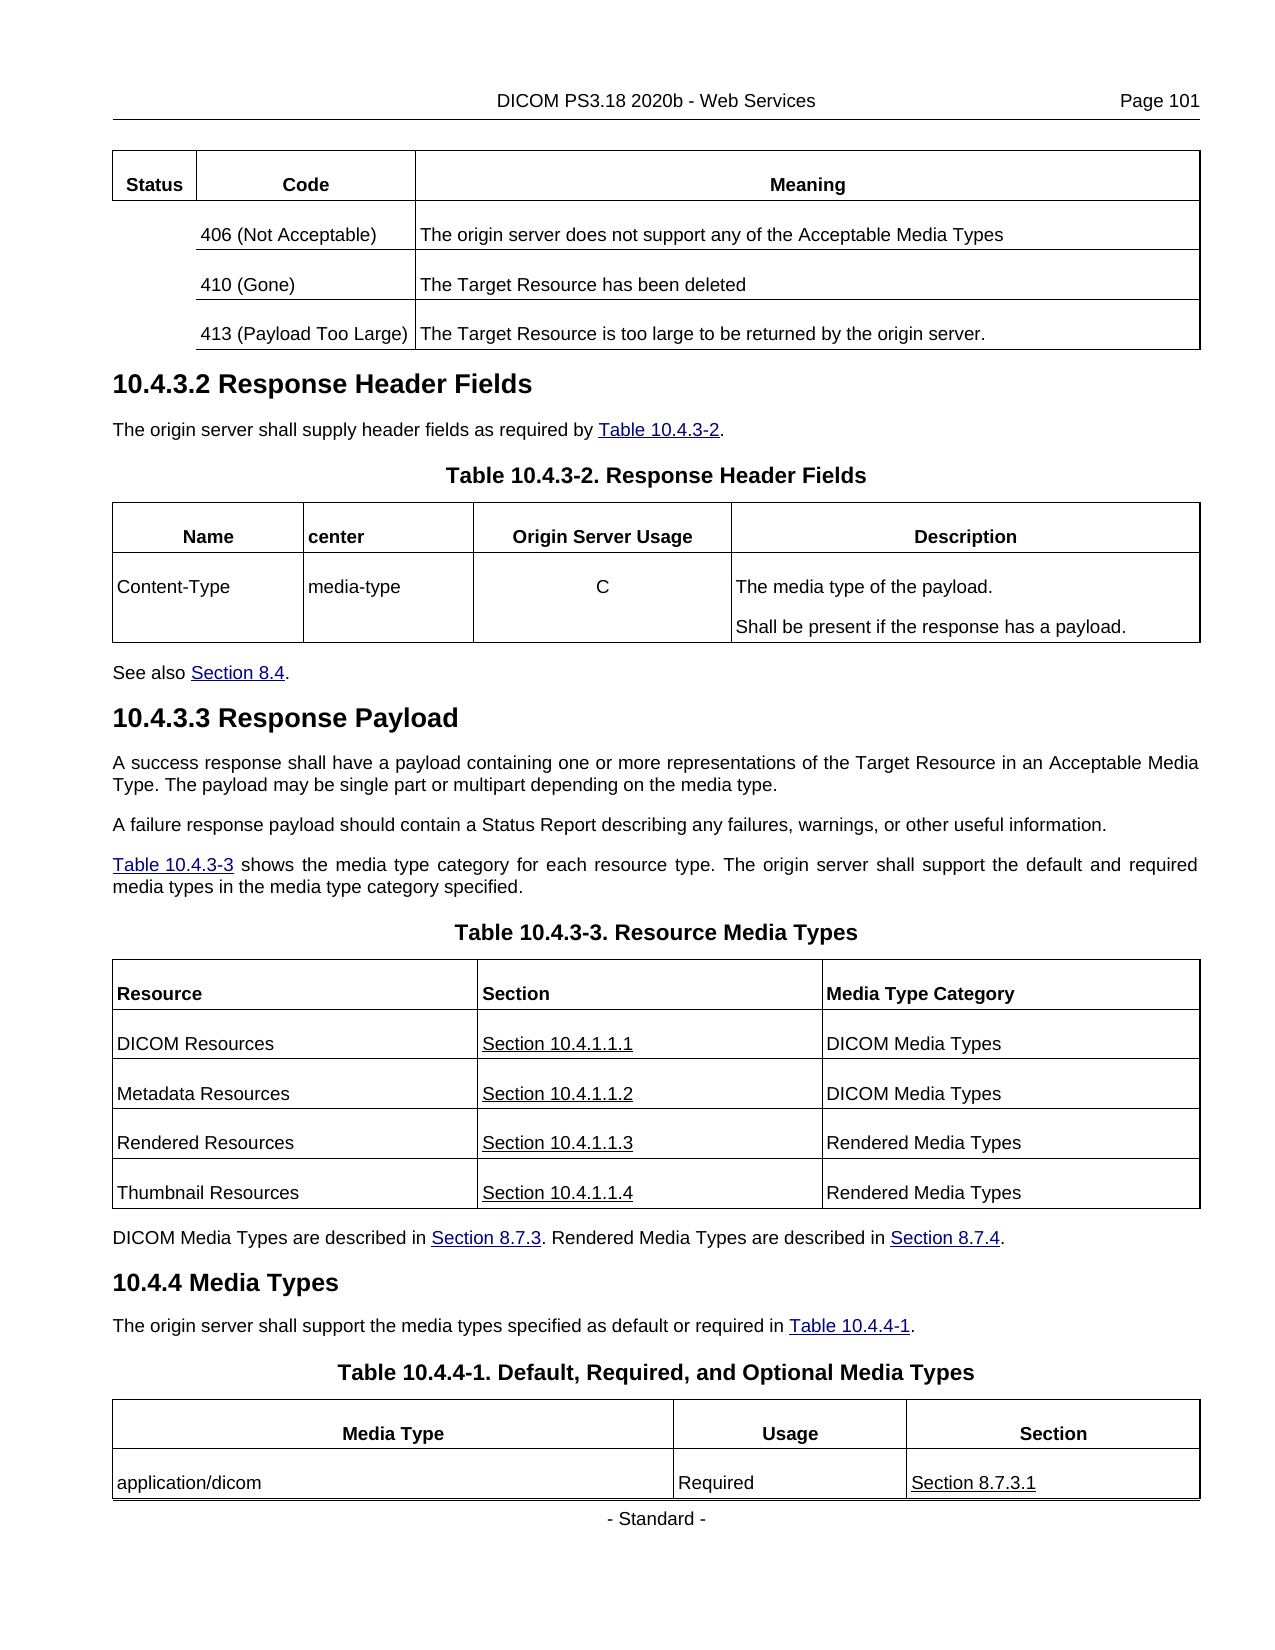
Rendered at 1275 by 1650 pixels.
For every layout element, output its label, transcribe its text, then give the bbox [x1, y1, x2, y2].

table_cell C [474, 553, 731, 642]
table_cell application/dicom [113, 1449, 673, 1498]
table_header Code [197, 151, 415, 200]
table_header Media Type [113, 1400, 673, 1448]
table_header Resource [113, 960, 477, 1009]
table_cell The Target Resource is too large to be returned by the origin server. [416, 300, 1199, 349]
table_cell The media type of the payload. Shall be present if the response has a payload. [732, 553, 1199, 642]
text Table 10.4.3-3. Resource Media Types [112, 919, 1200, 945]
table_cell DICOM Resources [113, 1010, 477, 1058]
table_cell Section 10.4.1.1.2 [478, 1059, 822, 1108]
table_cell Section 10.4.1.1.3 [478, 1109, 822, 1158]
text DICOM Media Types are described in Section 8.7.3. Rendered Media Types are described in Section 8.7.4. [112, 1227, 1200, 1249]
table_header Meaning [416, 151, 1199, 200]
table_cell Content-Type [113, 553, 303, 642]
text A success response shall have a payload containing one or more representations of the Target Resource in an Acceptable Media Type. The payload may be single part or multipart depending on the media type. [112, 752, 1200, 795]
table_cell Rendered Media Types [823, 1109, 1199, 1158]
table_cell Thumbnail Resources [113, 1159, 477, 1207]
text See also Section 8.4. [112, 661, 1200, 683]
table_cell DICOM Media Types [823, 1059, 1199, 1108]
table_cell Required [674, 1449, 906, 1498]
table_cell 413 (Payload Too Large) [196, 300, 415, 349]
text A failure response payload should contain a Status Report describing any failures, warnings, or other useful information. [112, 814, 1200, 835]
text 10.4.3.3 Response Payload [112, 702, 1200, 733]
text Table 10.4.4-1. Default, Required, and Optional Media Types [112, 1359, 1200, 1385]
table_header Origin Server Usage [474, 503, 731, 552]
table_cell Rendered Resources [113, 1109, 477, 1158]
table_header Usage [674, 1400, 906, 1448]
table_cell Section 8.7.3.1 [907, 1449, 1199, 1498]
table_header center [304, 503, 473, 552]
table_cell media-type [304, 553, 473, 642]
text 10.4.3.2 Response Header Fields [112, 368, 1200, 400]
text The origin server shall supply header fields as required by Table 10.4.3-2. [112, 418, 1200, 440]
table_cell Metadata Resources [113, 1059, 477, 1108]
table_cell Section 10.4.1.1.4 [478, 1159, 822, 1207]
table_cell Section 10.4.1.1.1 [478, 1010, 822, 1058]
table_cell 410 (Gone) [196, 250, 415, 299]
table_cell The origin server does not support any of the Acceptable Media Types [416, 201, 1199, 249]
text The origin server shall support the media types specified as default or required in Table 10.4.4-1. [112, 1315, 1200, 1337]
text 10.4.4 Media Types [112, 1267, 1200, 1296]
table_header Status [113, 151, 196, 200]
table_cell Rendered Media Types [823, 1159, 1199, 1207]
table_header Section [907, 1400, 1199, 1448]
table_cell The Target Resource has been deleted [416, 250, 1199, 299]
table_header Description [732, 503, 1199, 552]
table_header Media Type Category [823, 960, 1199, 1009]
table_header Section [478, 960, 822, 1009]
table_cell DICOM Media Types [823, 1010, 1199, 1058]
text Table 10.4.3-3 shows the media type category for each resource type. The origin server shall support the default and required media types in the media type category specified. [112, 854, 1200, 897]
table_cell 406 (Not Acceptable) [196, 201, 415, 249]
table_header Name [113, 503, 303, 552]
text Table 10.4.3-2. Response Header Fields [112, 463, 1200, 488]
